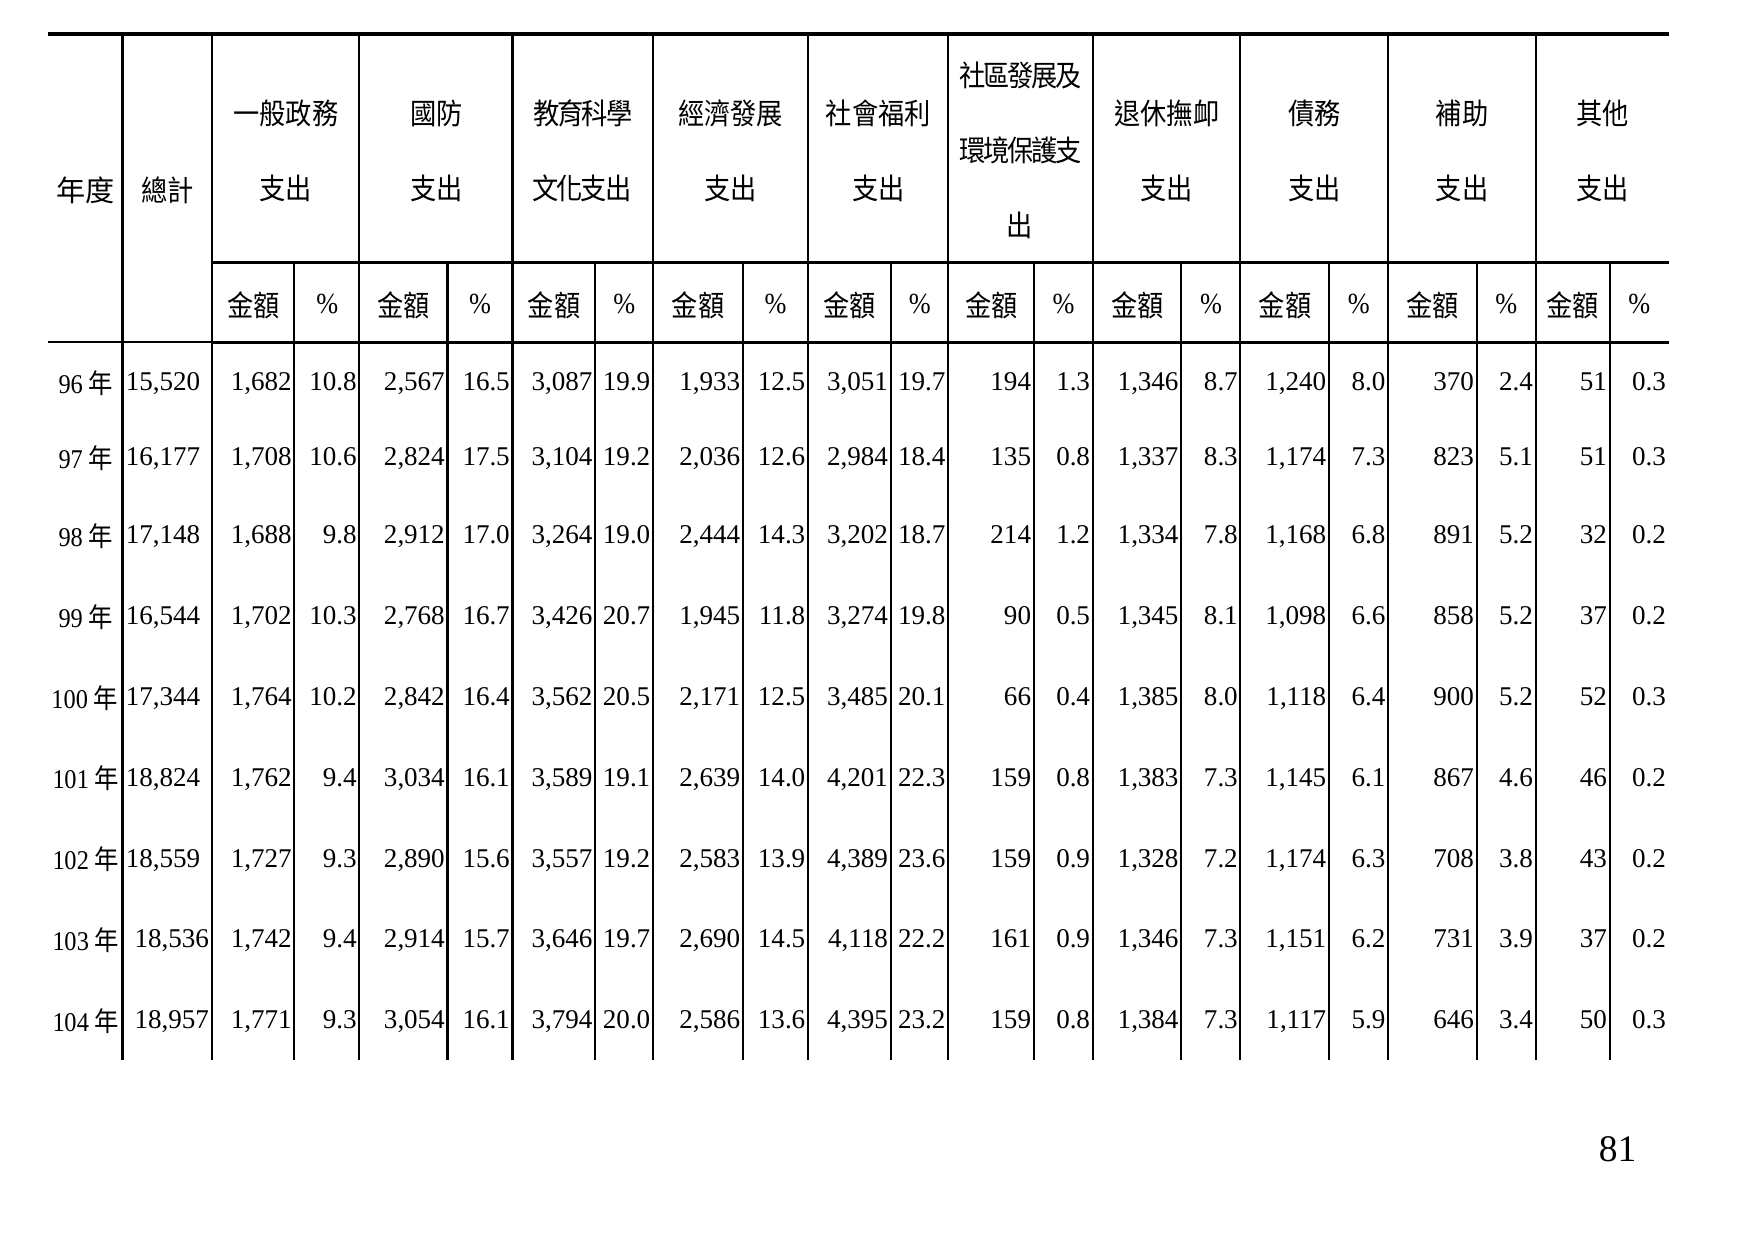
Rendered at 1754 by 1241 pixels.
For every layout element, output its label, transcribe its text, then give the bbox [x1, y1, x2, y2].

table_cell 3.9 [1478, 898, 1535, 979]
table_cell 4,389 [809, 818, 890, 898]
table_header 其他 支出 [1537, 36, 1668, 261]
table_cell 51 [1537, 419, 1609, 494]
table_cell 10.3 [295, 575, 358, 656]
table_cell 6.8 [1330, 494, 1387, 575]
table_cell 20.1 [892, 656, 947, 737]
table_cell 6.1 [1330, 737, 1387, 817]
table_cell 金額 [514, 264, 594, 341]
table_cell 3,202 [809, 494, 890, 575]
table_cell 46 [1537, 737, 1609, 817]
table_cell 0.2 [1611, 818, 1668, 898]
table_cell 9.8 [295, 494, 358, 575]
table_cell 金額 [1537, 264, 1609, 341]
table_cell 1,174 [1241, 818, 1328, 898]
table_cell 2,583 [654, 818, 742, 898]
table_cell 6.6 [1330, 575, 1387, 656]
table_cell 23.6 [892, 818, 947, 898]
table_cell 5.1 [1478, 419, 1535, 494]
table_cell 214 [949, 494, 1033, 575]
table_cell 17.0 [449, 494, 511, 575]
table_cell 16.4 [449, 656, 511, 737]
table_cell % [449, 264, 511, 341]
table_cell 100年 [48, 656, 121, 737]
table_cell 12.6 [744, 419, 807, 494]
table_cell 0.2 [1611, 575, 1668, 656]
table_cell 5.2 [1478, 656, 1535, 737]
table_cell 3,054 [360, 979, 446, 1060]
table_cell 1,933 [654, 344, 742, 419]
table_cell 2,890 [360, 818, 446, 898]
table_cell 7.2 [1182, 818, 1239, 898]
table_cell 20.5 [596, 656, 652, 737]
table_cell 19.9 [596, 344, 652, 419]
table_cell 3,426 [514, 575, 594, 656]
table_cell 103年 [48, 898, 121, 979]
table_header 退休撫卹 支出 [1094, 36, 1239, 261]
table_cell 50 [1537, 979, 1609, 1060]
table_cell 1,098 [1241, 575, 1328, 656]
table_cell 23.2 [892, 979, 947, 1060]
table_cell 0.8 [1035, 979, 1092, 1060]
table_header 經濟發展 支出 [654, 36, 807, 261]
table_cell 22.2 [892, 898, 947, 979]
table_cell 2,690 [654, 898, 742, 979]
table_cell 194 [949, 344, 1033, 419]
table_cell 7.3 [1182, 737, 1239, 817]
table_cell 18,559 [124, 818, 211, 898]
table_cell 2,444 [654, 494, 742, 575]
table_cell 2,914 [360, 898, 446, 979]
table_cell 19.1 [596, 737, 652, 817]
table_cell 135 [949, 419, 1033, 494]
table_cell % [1330, 264, 1387, 341]
table_cell 159 [949, 979, 1033, 1060]
table_cell 0.3 [1611, 656, 1668, 737]
table_cell 1,682 [213, 344, 293, 419]
table_cell 17,344 [124, 656, 211, 737]
table_cell 10.2 [295, 656, 358, 737]
table_cell 96年 [48, 343, 121, 419]
table_cell 3,557 [514, 818, 594, 898]
table_cell 3,589 [514, 737, 594, 817]
table_cell 10.8 [295, 344, 358, 419]
table_cell 16.7 [449, 575, 511, 656]
table_cell 14.5 [744, 898, 807, 979]
table_cell 13.6 [744, 979, 807, 1060]
table_cell % [892, 264, 947, 341]
table_cell 18,536 [124, 898, 211, 979]
table_cell 1,727 [213, 818, 293, 898]
table_cell 3,087 [514, 344, 594, 419]
table_cell % [596, 264, 652, 341]
table_cell 3,104 [514, 419, 594, 494]
table_cell 1,384 [1094, 979, 1180, 1060]
table_cell 1,328 [1094, 818, 1180, 898]
table_cell 0.3 [1611, 979, 1668, 1060]
table_cell 3,562 [514, 656, 594, 737]
table_cell 10.6 [295, 419, 358, 494]
table_header 國防 支出 [360, 36, 511, 261]
table_cell 4,118 [809, 898, 890, 979]
table_cell 金額 [949, 264, 1033, 341]
table_cell 1,345 [1094, 575, 1180, 656]
table_cell 20.0 [596, 979, 652, 1060]
table_cell 6.2 [1330, 898, 1387, 979]
table_cell 0.9 [1035, 898, 1092, 979]
table_cell 1,174 [1241, 419, 1328, 494]
table_cell 金額 [1241, 264, 1328, 341]
table_cell % [1478, 264, 1535, 341]
table_header 債務 支出 [1241, 36, 1387, 261]
table_cell % [1611, 264, 1668, 341]
table_cell 6.3 [1330, 818, 1387, 898]
table_cell 646 [1389, 979, 1476, 1060]
table_cell 2,036 [654, 419, 742, 494]
table_cell 159 [949, 737, 1033, 817]
table_cell 0.5 [1035, 575, 1092, 656]
table_cell 12.5 [744, 656, 807, 737]
table_cell 98年 [48, 494, 121, 575]
table_cell 19.2 [596, 419, 652, 494]
table_cell 0.3 [1611, 419, 1668, 494]
table_cell 2,824 [360, 419, 446, 494]
table_cell 900 [1389, 656, 1476, 737]
table_cell 1,764 [213, 656, 293, 737]
table_cell 8.3 [1182, 419, 1239, 494]
table_header 社區發展及 環境保護支出 [949, 36, 1092, 261]
table_cell 0.8 [1035, 419, 1092, 494]
table_cell 3.4 [1478, 979, 1535, 1060]
table_cell 823 [1389, 419, 1476, 494]
table_cell 17,148 [124, 494, 211, 575]
table_cell 16.1 [449, 979, 511, 1060]
table_cell 66 [949, 656, 1033, 737]
table_cell 1,945 [654, 575, 742, 656]
table_cell 1,771 [213, 979, 293, 1060]
table_cell 15,520 [124, 343, 211, 419]
table_cell % [1182, 264, 1239, 341]
table_cell 2,567 [360, 344, 446, 419]
table_cell 867 [1389, 737, 1476, 817]
table_cell 1,168 [1241, 494, 1328, 575]
table_cell 0.9 [1035, 818, 1092, 898]
table_cell 1,118 [1241, 656, 1328, 737]
table_cell 1,240 [1241, 344, 1328, 419]
table_cell 3.8 [1478, 818, 1535, 898]
table_cell 7.8 [1182, 494, 1239, 575]
table_cell % [744, 264, 807, 341]
table_cell 1,385 [1094, 656, 1180, 737]
table_cell 19.7 [892, 344, 947, 419]
table_cell 2,912 [360, 494, 446, 575]
table_cell 19.0 [596, 494, 652, 575]
table_cell 0.2 [1611, 737, 1668, 817]
table_cell 金額 [1389, 264, 1476, 341]
table_cell 0.2 [1611, 898, 1668, 979]
table_cell 18.7 [892, 494, 947, 575]
table_cell 8.1 [1182, 575, 1239, 656]
table_cell 3,274 [809, 575, 890, 656]
table_cell 1.2 [1035, 494, 1092, 575]
table_cell 金額 [360, 264, 446, 341]
table_header 總計 [124, 36, 211, 341]
table_cell 16.1 [449, 737, 511, 817]
table_cell % [1035, 264, 1092, 341]
table_header 教育科學 文化支出 [514, 36, 652, 261]
table_cell 2,842 [360, 656, 446, 737]
table_cell 1,346 [1094, 898, 1180, 979]
table_cell 7.3 [1182, 898, 1239, 979]
table_cell 1,742 [213, 898, 293, 979]
table_cell 99年 [48, 575, 121, 656]
table_cell 19.7 [596, 898, 652, 979]
table_cell 102年 [48, 818, 121, 898]
table_cell 9.4 [295, 737, 358, 817]
table_cell 858 [1389, 575, 1476, 656]
table_cell 1,708 [213, 419, 293, 494]
table_header 年度 [48, 36, 121, 341]
table_cell 101年 [48, 737, 121, 817]
table_cell 19.2 [596, 818, 652, 898]
table_cell 2.4 [1478, 344, 1535, 419]
table_cell 3,051 [809, 344, 890, 419]
table_cell 1,145 [1241, 737, 1328, 817]
table_cell 8.0 [1330, 344, 1387, 419]
table_cell 6.4 [1330, 656, 1387, 737]
table_cell 1,383 [1094, 737, 1180, 817]
table_cell 708 [1389, 818, 1476, 898]
table_cell 1,334 [1094, 494, 1180, 575]
table_cell 7.3 [1330, 419, 1387, 494]
table_cell 3,264 [514, 494, 594, 575]
table_cell 3,034 [360, 737, 446, 817]
table_cell 370 [1389, 344, 1476, 419]
table_cell 37 [1537, 575, 1609, 656]
table_cell 16,544 [124, 575, 211, 656]
table_cell 2,586 [654, 979, 742, 1060]
table_cell 1,117 [1241, 979, 1328, 1060]
table_cell 3,646 [514, 898, 594, 979]
table_cell 37 [1537, 898, 1609, 979]
table_cell 22.3 [892, 737, 947, 817]
table_cell 4,395 [809, 979, 890, 1060]
table_cell 金額 [809, 264, 890, 341]
table_cell 2,639 [654, 737, 742, 817]
table_cell 90 [949, 575, 1033, 656]
table_cell 13.9 [744, 818, 807, 898]
table_cell 0.3 [1611, 344, 1668, 419]
table_cell 161 [949, 898, 1033, 979]
table_cell 金額 [654, 264, 742, 341]
table_cell 52 [1537, 656, 1609, 737]
table_cell 731 [1389, 898, 1476, 979]
table_cell 15.6 [449, 818, 511, 898]
table_cell 2,768 [360, 575, 446, 656]
table_cell 18,957 [124, 979, 211, 1060]
table_cell 17.5 [449, 419, 511, 494]
table_cell 159 [949, 818, 1033, 898]
table_cell 9.3 [295, 979, 358, 1060]
table_cell 2,171 [654, 656, 742, 737]
table_cell 32 [1537, 494, 1609, 575]
table_cell 4.6 [1478, 737, 1535, 817]
table_header 社會福利 支出 [809, 36, 947, 261]
table_cell 1,688 [213, 494, 293, 575]
table_cell 金額 [1094, 264, 1180, 341]
table_cell % [295, 264, 358, 341]
table_cell 1,702 [213, 575, 293, 656]
table_cell 金額 [213, 264, 293, 341]
table_cell 0.8 [1035, 737, 1092, 817]
table_cell 11.8 [744, 575, 807, 656]
table_cell 5.2 [1478, 494, 1535, 575]
table_header 補助 支出 [1389, 36, 1535, 261]
table_cell 14.3 [744, 494, 807, 575]
table_cell 9.3 [295, 818, 358, 898]
table_cell 18.4 [892, 419, 947, 494]
table_cell 0.2 [1611, 494, 1668, 575]
table_cell 14.0 [744, 737, 807, 817]
table_cell 15.7 [449, 898, 511, 979]
table_cell 7.3 [1182, 979, 1239, 1060]
table_cell 19.8 [892, 575, 947, 656]
table_cell 5.9 [1330, 979, 1387, 1060]
table_cell 0.4 [1035, 656, 1092, 737]
table_cell 8.0 [1182, 656, 1239, 737]
table_cell 20.7 [596, 575, 652, 656]
table_cell 1,762 [213, 737, 293, 817]
table_cell 1,151 [1241, 898, 1328, 979]
table_cell 1.3 [1035, 344, 1092, 419]
table_cell 51 [1537, 344, 1609, 419]
table_cell 2,984 [809, 419, 890, 494]
table_cell 8.7 [1182, 344, 1239, 419]
table_cell 1,346 [1094, 344, 1180, 419]
table_cell 43 [1537, 818, 1609, 898]
table_cell 1,337 [1094, 419, 1180, 494]
table_cell 18,824 [124, 737, 211, 817]
table_cell 4,201 [809, 737, 890, 817]
table_cell 97年 [48, 419, 121, 494]
table_cell 3,485 [809, 656, 890, 737]
table_cell 16,177 [124, 419, 211, 494]
table_header 一般政務 支出 [213, 36, 358, 261]
table_cell 9.4 [295, 898, 358, 979]
table_cell 5.2 [1478, 575, 1535, 656]
table_cell 16.5 [449, 344, 511, 419]
table_cell 891 [1389, 494, 1476, 575]
table_cell 3,794 [514, 979, 594, 1060]
table_cell 12.5 [744, 344, 807, 419]
table_cell 104年 [48, 979, 121, 1060]
